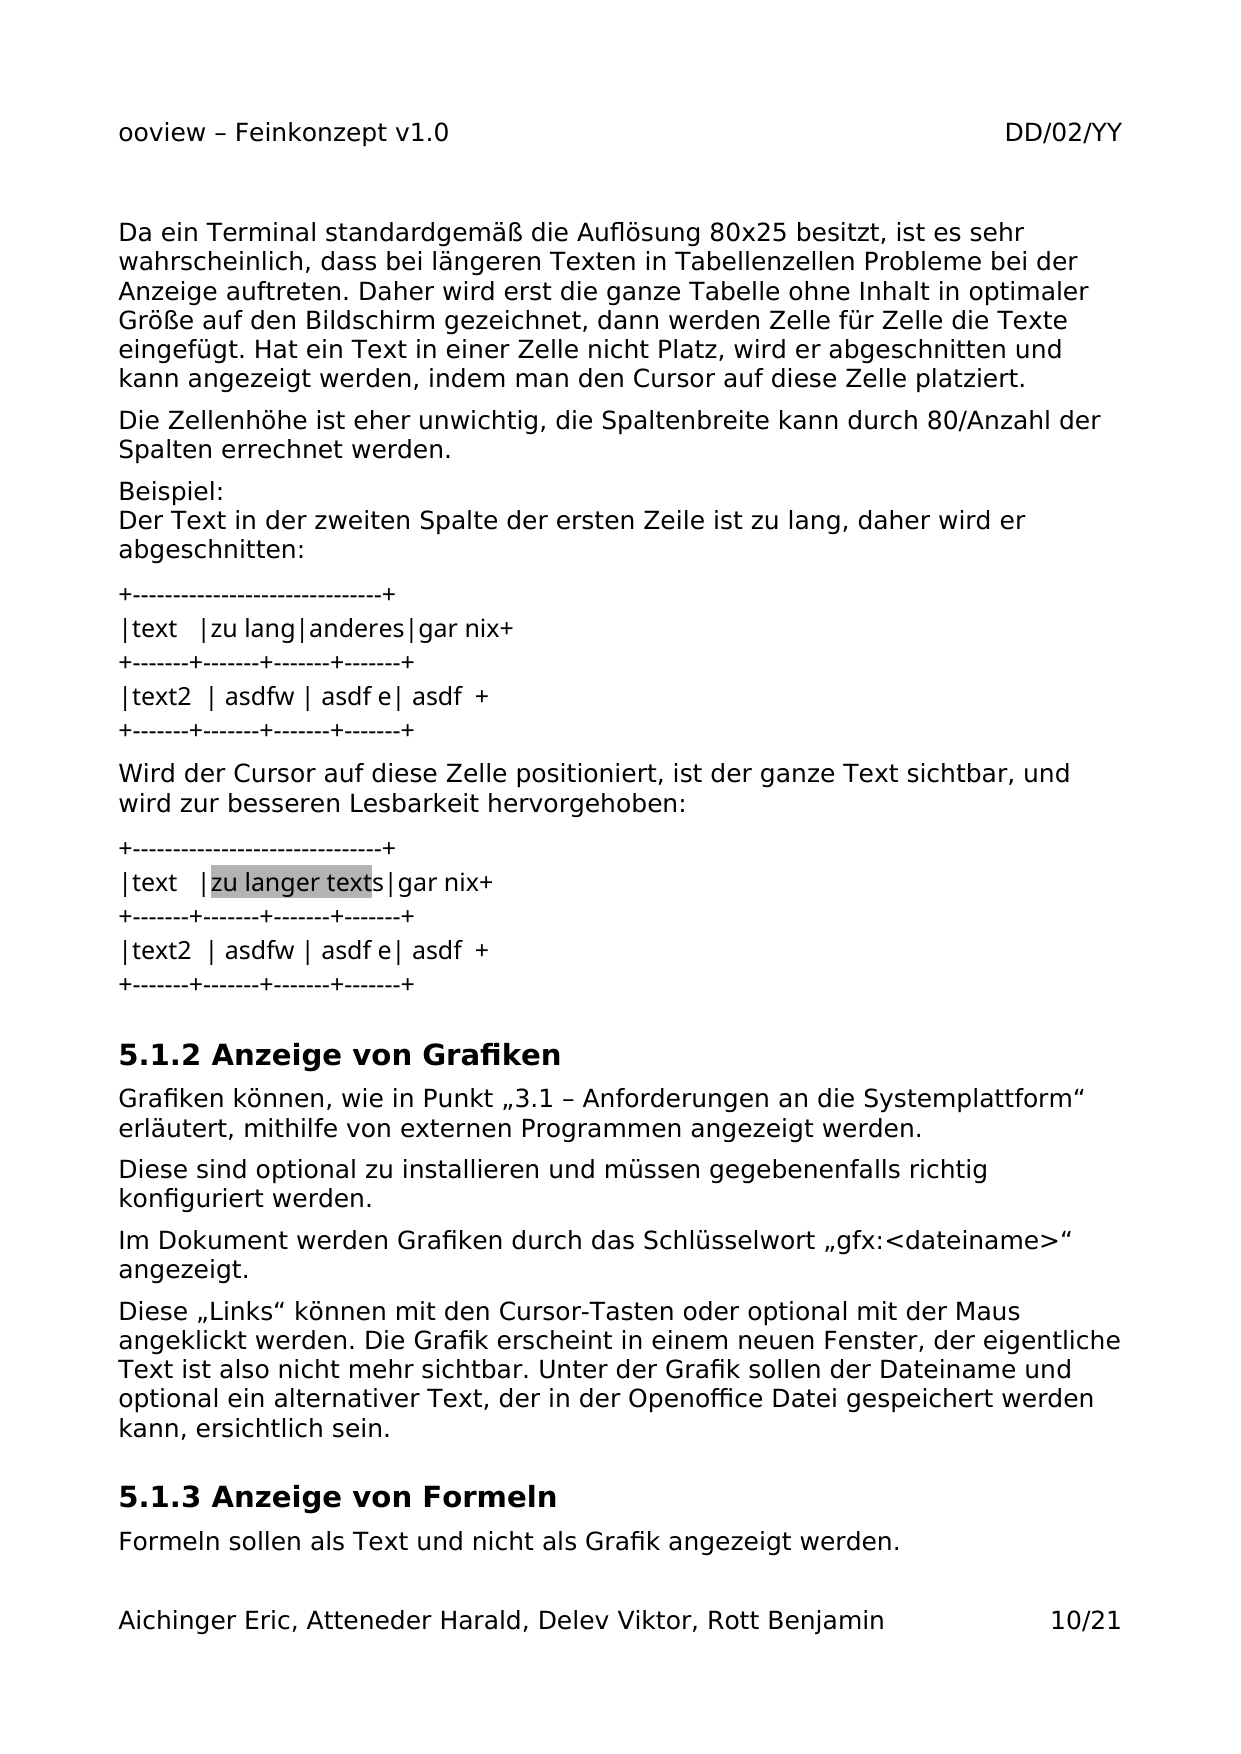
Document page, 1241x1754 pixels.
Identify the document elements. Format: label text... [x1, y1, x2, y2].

text Wird der Cursor auf diese Zelle positioniert, ist der ganze Text sichtbar, und wird zur besseren Lesbarkeit hervorgehoben: [118, 759, 1122, 818]
text +-------------------------------+ |text |zu langer texts|gar nix+ +-------+-------+-------+-------+ |text2 | asdfw | asdf e| asdf + +-------+-------+-------+-------+ [118, 830, 1122, 1001]
subtitle Anzeige von Formeln [118, 1481, 1122, 1514]
text Diese „Links“ können mit den Cursor-Tasten oder optional mit der Maus angeklickt werden. Die Grafik erscheint in einem neuen Fenster, der eigentliche Text ist also nicht mehr sichtbar. Unter der Grafik sollen der Dateiname und optional ein alternativer Text, der in der Openoffice Datei gespeichert werden kann, ersichtlich sein. [118, 1297, 1122, 1443]
text +-------------------------------+ |text |zu lang|anderes|gar nix+ +-------+-------+-------+-------+ |text2 | asdfw | asdf e| asdf + +-------+-------+-------+-------+ [118, 577, 1122, 747]
text Grafiken können, wie in Punkt „3.1 – Anforderungen an die Systemplattform“ erläutert, mithilfe von externen Programmen angezeigt werden. [118, 1085, 1122, 1143]
text Formeln sollen als Text und nicht als Grafik angezeigt werden. [118, 1527, 1122, 1556]
text Die Zellenhöhe ist eher unwichtig, die Spaltenbreite kann durch 80/Anzahl der Spalten errechnet werden. [118, 406, 1122, 464]
text Diese sind optional zu installieren und müssen gegebenenfalls richtig konfiguriert werden. [118, 1156, 1122, 1214]
subtitle Anzeige von Grafiken [118, 1038, 1122, 1072]
text Da ein Terminal standardgemäß die Auflösung 80x25 besitzt, ist es sehr wahrscheinlich, dass bei längeren Texten in Tabellenzellen Probleme bei der Anzeige auftreten. Daher wird erst die ganze Tabelle ohne Inhalt in optimaler Größe auf den Bildschirm gezeichnet, dann werden Zelle für Zelle die Texte eingefügt. Hat ein Text in einer Zelle nicht Platz, wird er abgeschnitten und kann angezeigt werden, indem man den Cursor auf diese Zelle platziert. [118, 218, 1122, 393]
text Beispiel: Der Text in der zweiten Spalte der ersten Zeile ist zu lang, daher wird er abgeschnitten: [118, 477, 1122, 564]
text Im Dokument werden Grafiken durch das Schlüsselwort „gfx:<dateiname>“ angezeigt. [118, 1226, 1122, 1285]
